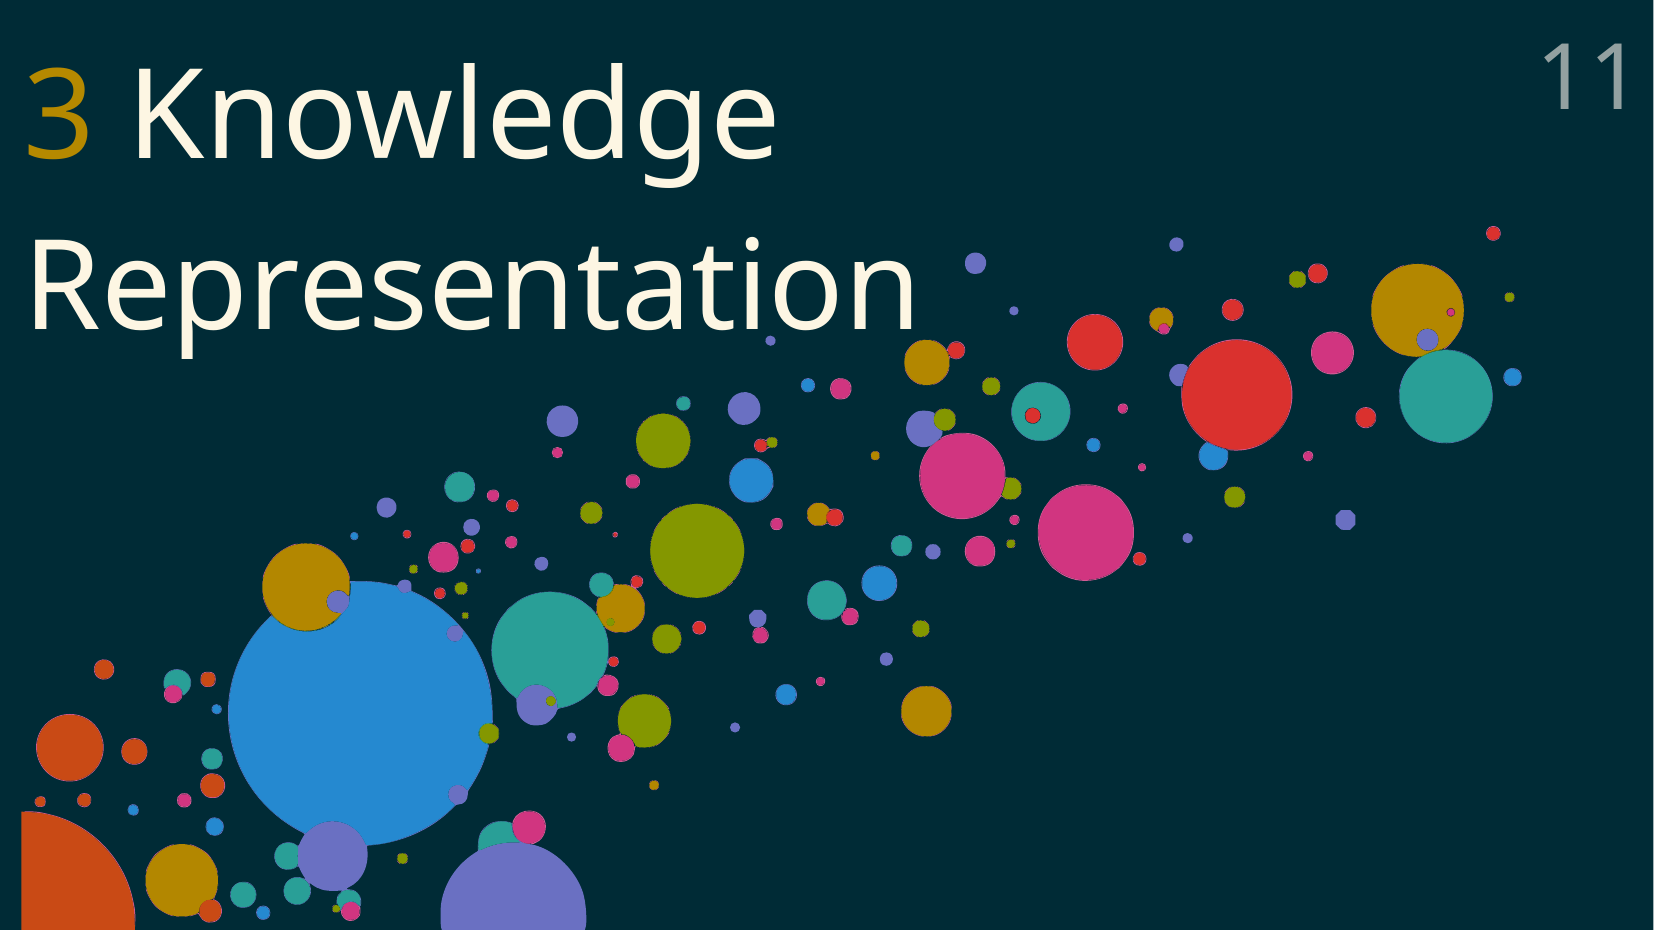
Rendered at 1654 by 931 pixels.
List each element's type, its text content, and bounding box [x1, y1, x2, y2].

picture [553, 448, 562, 457]
picture [746, 237, 758, 250]
picture [535, 558, 548, 570]
picture [1007, 540, 1015, 548]
picture [1504, 369, 1521, 386]
picture [1487, 227, 1500, 240]
picture [1356, 408, 1376, 428]
picture [913, 621, 929, 636]
picture [435, 588, 445, 598]
picture [862, 566, 897, 600]
picture [1183, 534, 1192, 542]
picture [808, 503, 843, 526]
picture [377, 498, 396, 517]
picture [579, 247, 618, 330]
picture [766, 337, 775, 345]
picture [398, 854, 407, 863]
picture [441, 811, 586, 931]
picture [182, 261, 240, 358]
picture [905, 340, 965, 385]
picture [1133, 553, 1146, 565]
picture [1010, 516, 1019, 524]
picture [164, 670, 190, 703]
picture [728, 393, 760, 424]
picture [257, 906, 270, 919]
picture [755, 438, 777, 452]
picture [178, 794, 191, 807]
picture [1222, 300, 1243, 320]
picture [506, 537, 517, 548]
picture [455, 582, 467, 594]
picture [1304, 452, 1312, 461]
picture [1336, 511, 1355, 529]
picture [435, 261, 492, 330]
picture [1372, 264, 1492, 443]
picture [771, 519, 782, 529]
picture [95, 660, 114, 679]
picture [677, 397, 690, 410]
picture [202, 749, 222, 769]
picture [259, 261, 297, 328]
picture [855, 261, 911, 328]
picture [488, 490, 498, 501]
picture [1170, 340, 1292, 470]
picture [693, 622, 705, 634]
picture [122, 739, 147, 764]
picture [229, 544, 499, 920]
picture [1038, 485, 1133, 580]
picture [78, 794, 91, 807]
picture [902, 687, 951, 736]
picture [966, 253, 986, 273]
picture [1170, 238, 1183, 251]
picture [965, 536, 995, 566]
picture [37, 715, 103, 781]
picture [626, 475, 639, 488]
picture [1290, 272, 1305, 287]
picture [650, 781, 658, 790]
picture [509, 261, 565, 328]
picture [881, 653, 892, 665]
picture [1067, 315, 1123, 370]
picture [831, 379, 851, 399]
picture [926, 545, 940, 559]
picture [775, 261, 836, 330]
picture [492, 573, 644, 725]
picture [1225, 487, 1245, 507]
picture [461, 540, 475, 553]
picture [1087, 439, 1100, 451]
picture [730, 459, 773, 502]
picture [201, 672, 215, 686]
picture [1308, 264, 1327, 283]
picture [1312, 332, 1353, 374]
picture [108, 261, 165, 330]
picture [507, 500, 518, 511]
picture [403, 531, 411, 538]
picture [1139, 464, 1145, 471]
picture [731, 723, 739, 731]
picture [206, 818, 223, 835]
picture [305, 261, 362, 330]
picture [1118, 404, 1127, 413]
picture [776, 685, 796, 705]
picture [817, 678, 824, 685]
picture [212, 705, 221, 713]
picture [608, 695, 671, 761]
picture [231, 882, 256, 907]
picture [651, 504, 744, 597]
picture [653, 625, 681, 653]
picture [907, 409, 1021, 519]
picture [1150, 308, 1173, 334]
picture [872, 452, 879, 459]
picture [637, 414, 690, 468]
picture [747, 263, 757, 328]
picture [35, 797, 45, 806]
picture [410, 565, 417, 573]
picture [1505, 293, 1514, 301]
title 3 Knowledge Representation [23, 25, 1512, 200]
picture [201, 774, 225, 797]
picture [22, 812, 135, 931]
picture [375, 261, 422, 330]
picture [694, 247, 733, 330]
picture [464, 520, 479, 535]
picture [445, 472, 474, 502]
picture [581, 502, 602, 523]
picture [802, 379, 814, 392]
picture [429, 542, 458, 572]
picture [547, 406, 578, 436]
picture [129, 805, 138, 815]
picture [146, 845, 221, 922]
picture [983, 378, 1000, 395]
picture [627, 261, 680, 330]
picture [1012, 383, 1070, 440]
picture [750, 610, 768, 643]
picture [36, 240, 97, 328]
picture [568, 733, 575, 741]
picture [892, 536, 912, 556]
picture [1010, 307, 1018, 314]
picture [808, 581, 858, 625]
